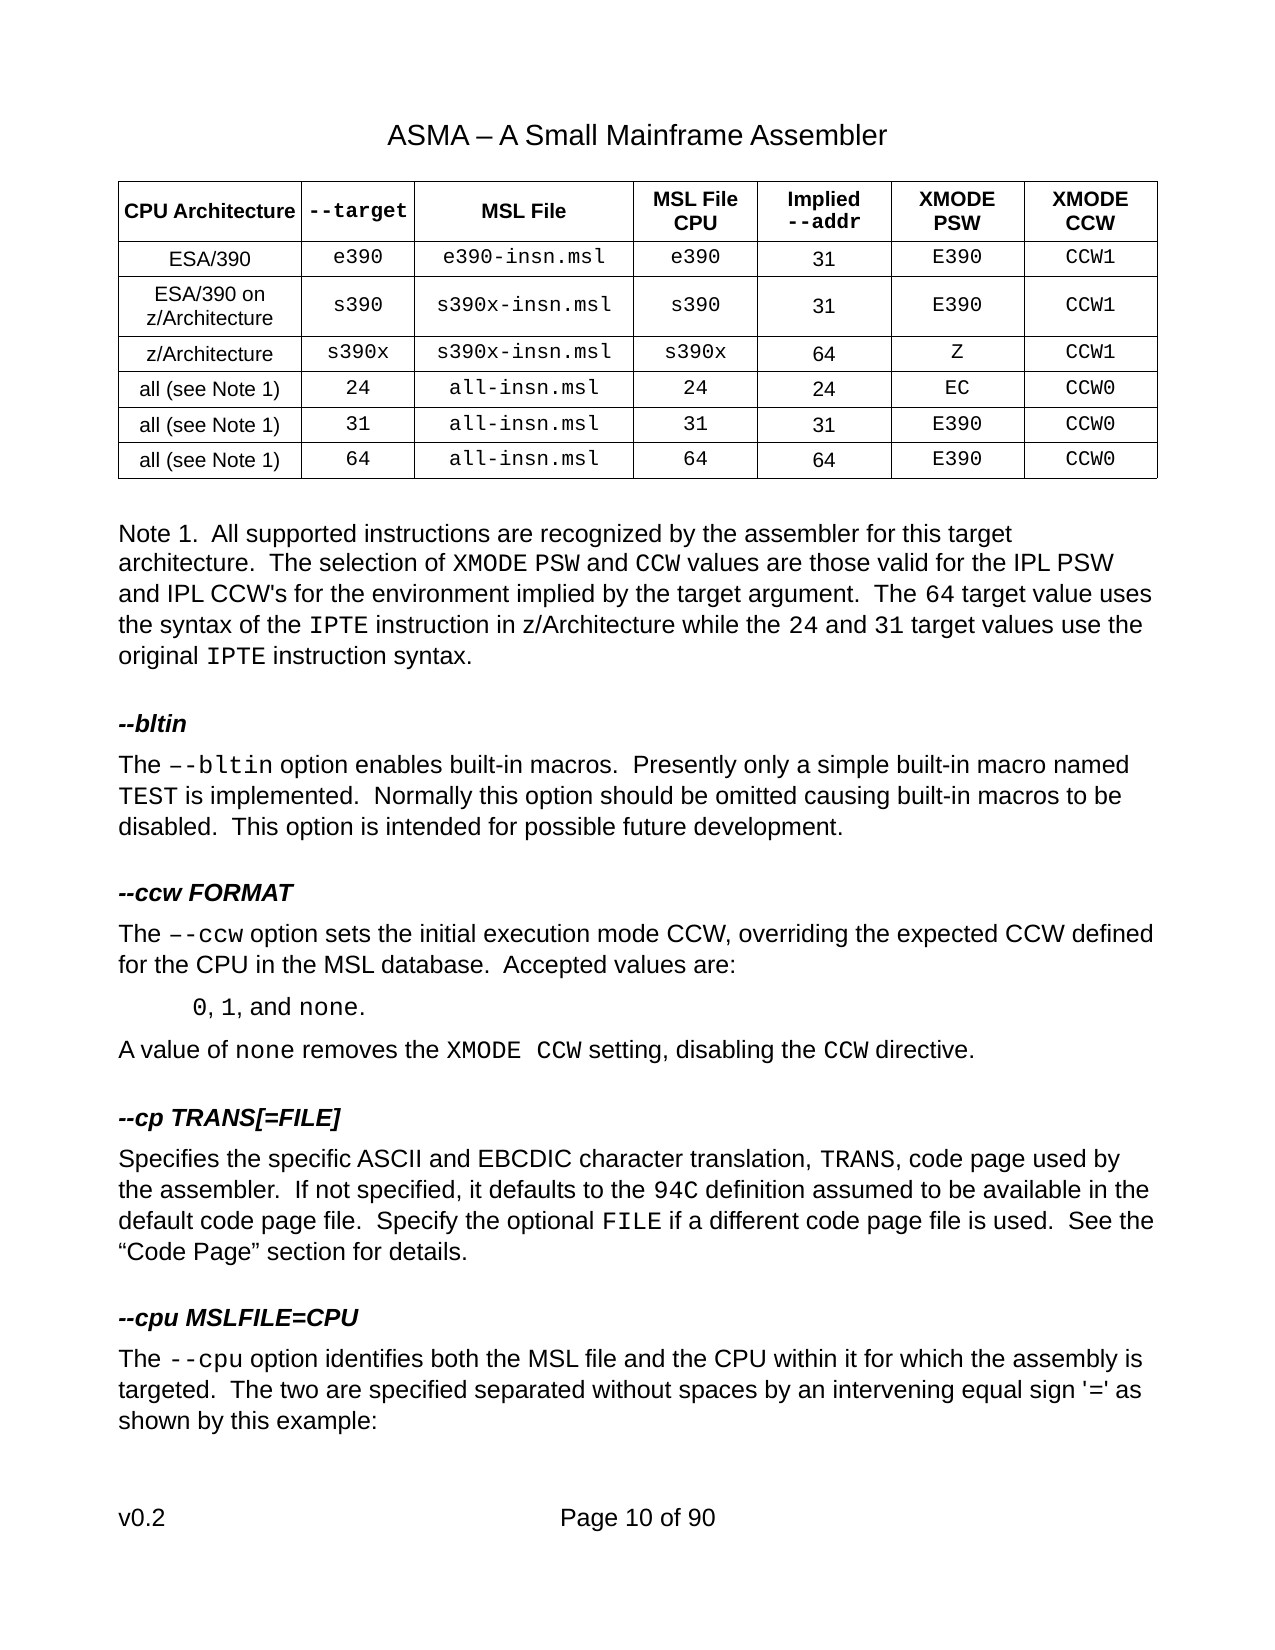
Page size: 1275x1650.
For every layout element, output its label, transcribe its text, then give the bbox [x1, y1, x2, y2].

table_cell s390 [302, 277, 414, 336]
subtitle --cpu MSLFILE=CPU [118, 1303, 1157, 1332]
table_cell 64 [302, 443, 414, 478]
table_cell Z [892, 337, 1024, 371]
table_header MSL File [415, 182, 633, 241]
table_cell all (see Note 1) [119, 372, 301, 407]
table_cell 24 [302, 372, 414, 407]
table_cell e390 [302, 242, 414, 276]
table_cell 31 [758, 277, 891, 336]
table_cell ESA/390 on z/Architecture [119, 277, 301, 336]
subtitle --bltin [118, 709, 1157, 738]
table_cell CCW0 [1025, 372, 1157, 407]
text 0, 1, and none. [192, 991, 1157, 1022]
table_cell CCW1 [1025, 242, 1157, 276]
table_cell all-insn.msl [415, 408, 633, 442]
subtitle --cp TRANS[=FILE] [118, 1103, 1157, 1132]
table_cell CCW0 [1025, 408, 1157, 442]
table_header XMODE CCW [1025, 182, 1157, 241]
table_cell z/Architecture [119, 337, 301, 371]
table_cell 24 [634, 372, 757, 407]
table_cell 24 [758, 372, 891, 407]
table_header XMODE PSW [892, 182, 1024, 241]
table_cell EC [892, 372, 1024, 407]
text The –-bltin option enables built-in macros. Presently only a simple built-in macro named TEST is implemented. Normally this option should be omitted causing built-in macros to be disabled. This option is intended for possible future development. [118, 750, 1157, 841]
table_cell 64 [634, 443, 757, 478]
table_header CPU Architecture [119, 182, 301, 241]
table_header Implied --addr [758, 182, 891, 241]
table_cell 31 [758, 408, 891, 442]
text The --cpu option identifies both the MSL file and the CPU within it for which the assembly is targeted. The two are specified separated without spaces by an intervening equal sign '=' as shown by this example: [118, 1344, 1157, 1435]
table_cell all-insn.msl [415, 443, 633, 478]
table_cell s390x-insn.msl [415, 337, 633, 371]
table_cell E390 [892, 443, 1024, 478]
table_cell 64 [758, 443, 891, 478]
text A value of none removes the XMODE CCW setting, disabling the CCW directive. [118, 1035, 1157, 1066]
table_cell all (see Note 1) [119, 408, 301, 442]
subtitle --ccw FORMAT [118, 878, 1157, 907]
table_cell all-insn.msl [415, 372, 633, 407]
table_cell s390x [634, 337, 757, 371]
table_cell s390x-insn.msl [415, 277, 633, 336]
text Note 1. All supported instructions are recognized by the assembler for this target architecture. The selection of XMODE PSW and CCW values are those valid for the IPL PSW and IPL CCW's for the environment implied by the target argument. The 64 target value uses the syntax of the IPTE instruction in z/Architecture while the 24 and 31 target values use the original IPTE instruction syntax. [118, 519, 1157, 672]
text Specifies the specific ASCII and EBCDIC character translation, TRANS, code page used by the assembler. If not specified, it defaults to the 94C definition assumed to be available in the default code page file. Specify the optional FILE if a different code page file is used. See the “Code Page” section for details. [118, 1144, 1157, 1266]
table_cell ESA/390 [119, 242, 301, 276]
table_cell E390 [892, 408, 1024, 442]
table_cell 64 [758, 337, 891, 371]
table_cell all (see Note 1) [119, 443, 301, 478]
table_cell s390 [634, 277, 757, 336]
text The –-ccw option sets the initial execution mode CCW, overriding the expected CCW defined for the CPU in the MSL database. Accepted values are: [118, 919, 1157, 979]
table_cell CCW0 [1025, 443, 1157, 478]
table_cell 31 [302, 408, 414, 442]
table_header MSL File CPU [634, 182, 757, 241]
table_header --target [302, 182, 414, 241]
table_cell e390 [634, 242, 757, 276]
table_cell CCW1 [1025, 337, 1157, 371]
table_cell s390x [302, 337, 414, 371]
table_cell e390-insn.msl [415, 242, 633, 276]
table_cell CCW1 [1025, 277, 1157, 336]
table_cell 31 [634, 408, 757, 442]
table_cell E390 [892, 242, 1024, 276]
table_cell 31 [758, 242, 891, 276]
table_cell E390 [892, 277, 1024, 336]
